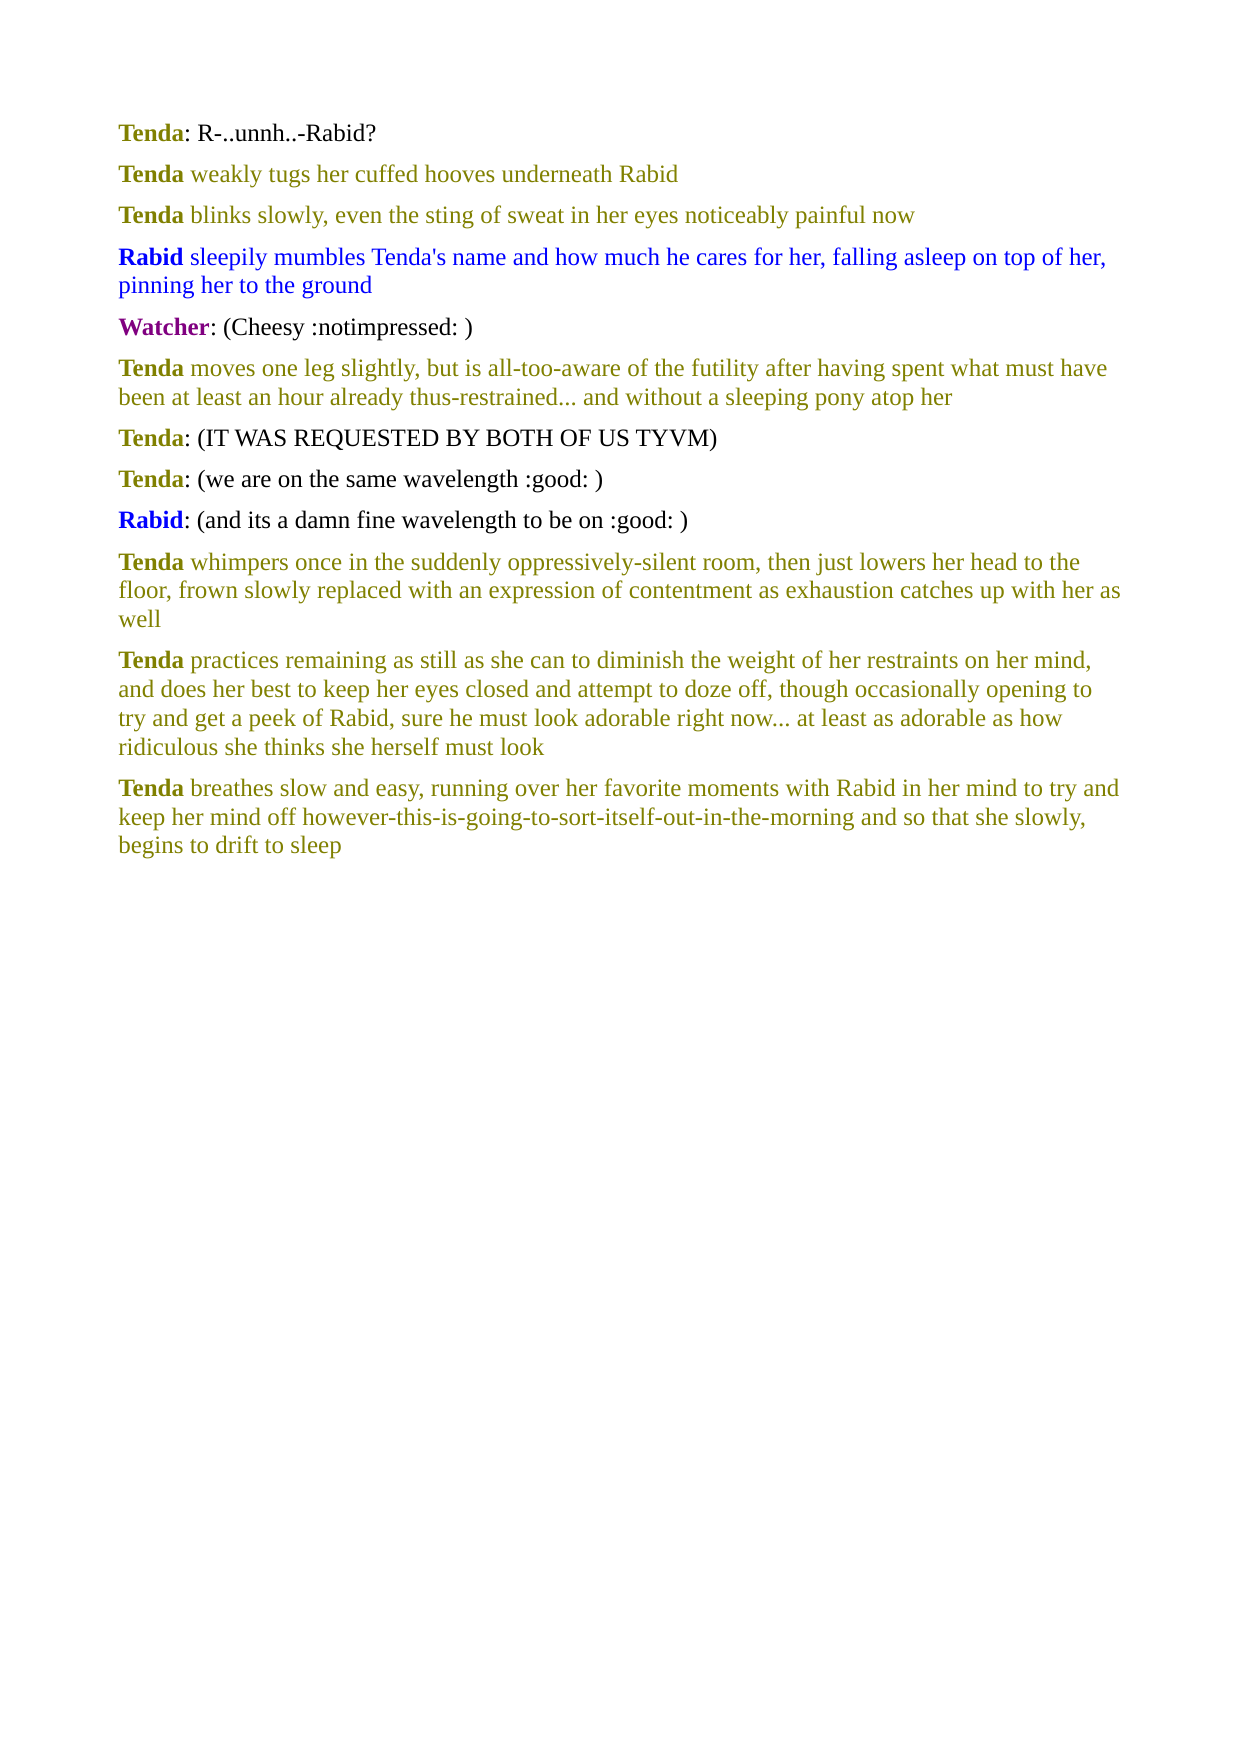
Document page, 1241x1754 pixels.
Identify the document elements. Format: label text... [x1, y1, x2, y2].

text Rabid: (and its a damn fine wavelength to be on :good: ) [118, 506, 1122, 534]
text Watcher: (Cheesy :notimpressed: ) [118, 312, 1122, 341]
text Tenda weakly tugs her cuffed hooves underneath Rabid [118, 159, 1122, 188]
text Tenda breathes slow and easy, running over her favorite moments with Rabid in her mind to try and keep her mind off however-this-is-going-to​-sort-itself-out-in-the-​morning and so that she slowly, begins to drift to sleep [118, 773, 1122, 859]
text Tenda practices remaining as still as she can to diminish the weight of her restraints on her mind, and does her best to keep her eyes closed and attempt to doze off, though occasionally opening to try and get a peek of Rabid, sure he must look adorable right now... at least as adorable as how ridiculous she thinks she herself must look [118, 646, 1122, 761]
text Rabid sleepily mumbles Tenda's name and how much he cares for her, falling asleep on top of her, pinning her to the ground [118, 242, 1122, 299]
text Tenda: R-..unnh..-Rabid? [118, 118, 1122, 147]
text Tenda blinks slowly, even the sting of sweat in her eyes noticeably painful now [118, 201, 1122, 229]
text Tenda: (we are on the same wavelength :good: ) [118, 464, 1122, 493]
text Tenda whimpers once in the suddenly oppressively-silent room, then just lowers her head to the floor, frown slowly replaced with an expression of contentment as exhaustion catches up with her as well [118, 547, 1122, 633]
text Tenda moves one leg slightly, but is all-too-aware of the futility after having spent what must have been at least an hour already thus-restrained... and without a sleeping pony atop her [118, 353, 1122, 411]
text Tenda: (IT WAS REQUESTED BY BOTH OF US TYVM) [118, 423, 1122, 452]
